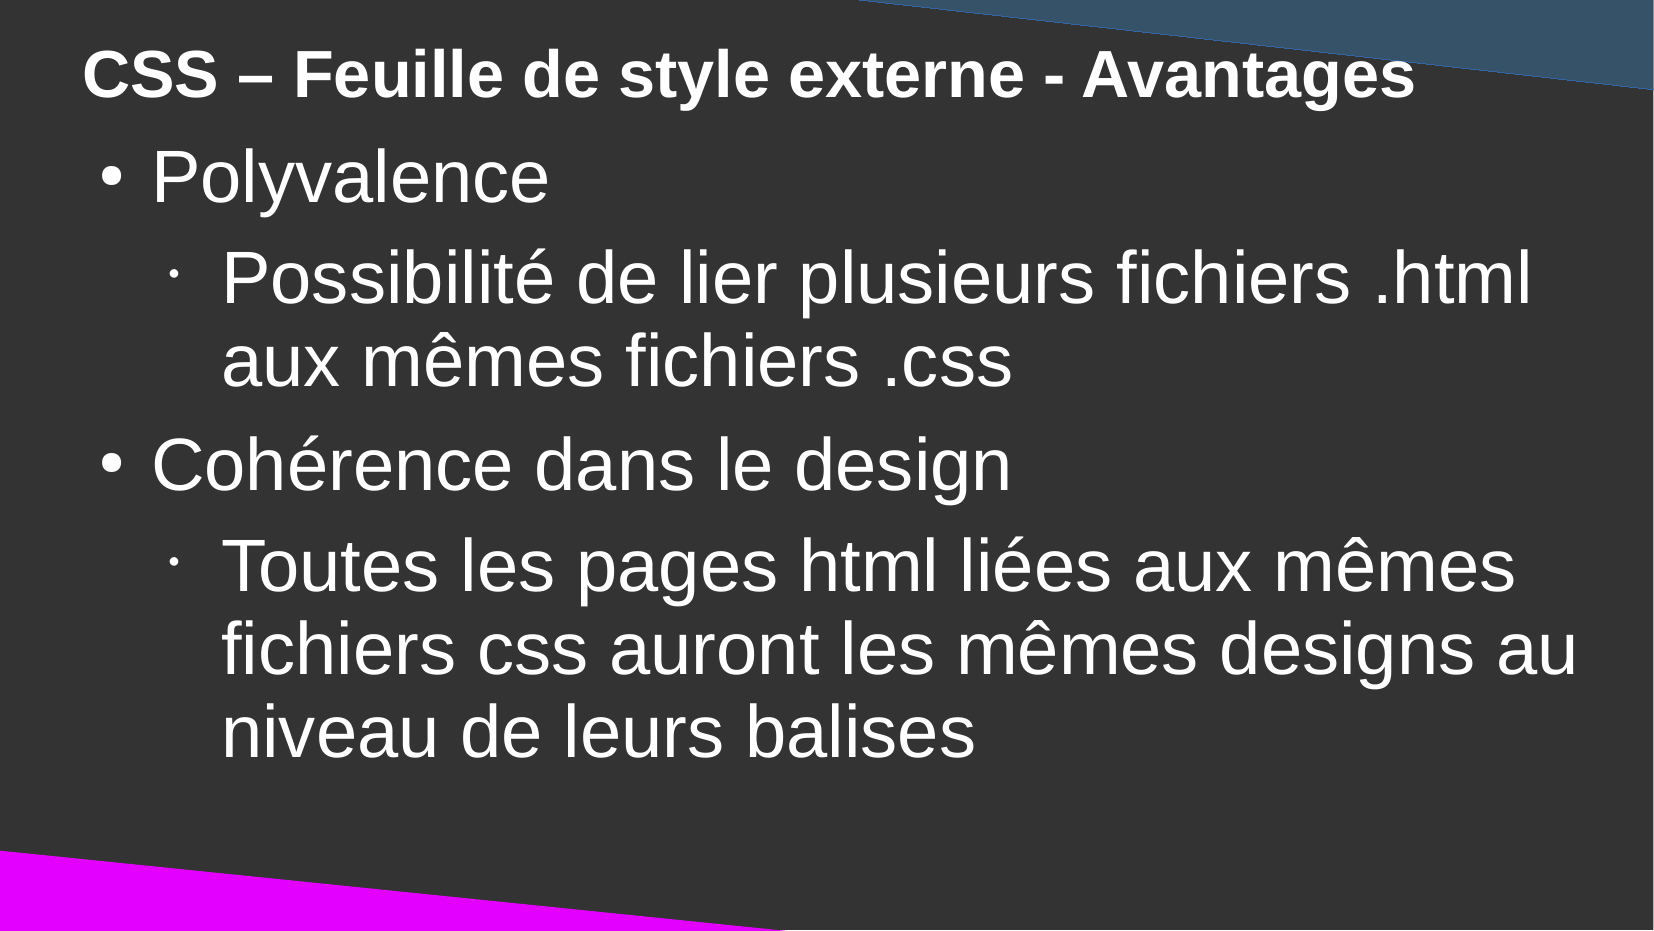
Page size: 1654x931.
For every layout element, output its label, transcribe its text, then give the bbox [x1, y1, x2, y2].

text_box [0, 850, 788, 931]
title CSS – Feuille de style externe - Avantages [82, 37, 1571, 122]
text_box [859, 0, 1654, 90]
list Polyvalence Possibilité de lier plusieurs fichiers .html aux mêmes fichiers .css Cohérence dans le design Toutes les pages html liées aux mêmes fichiers css auront les mêmes designs au niveau de leurs balises [80, 135, 1605, 777]
